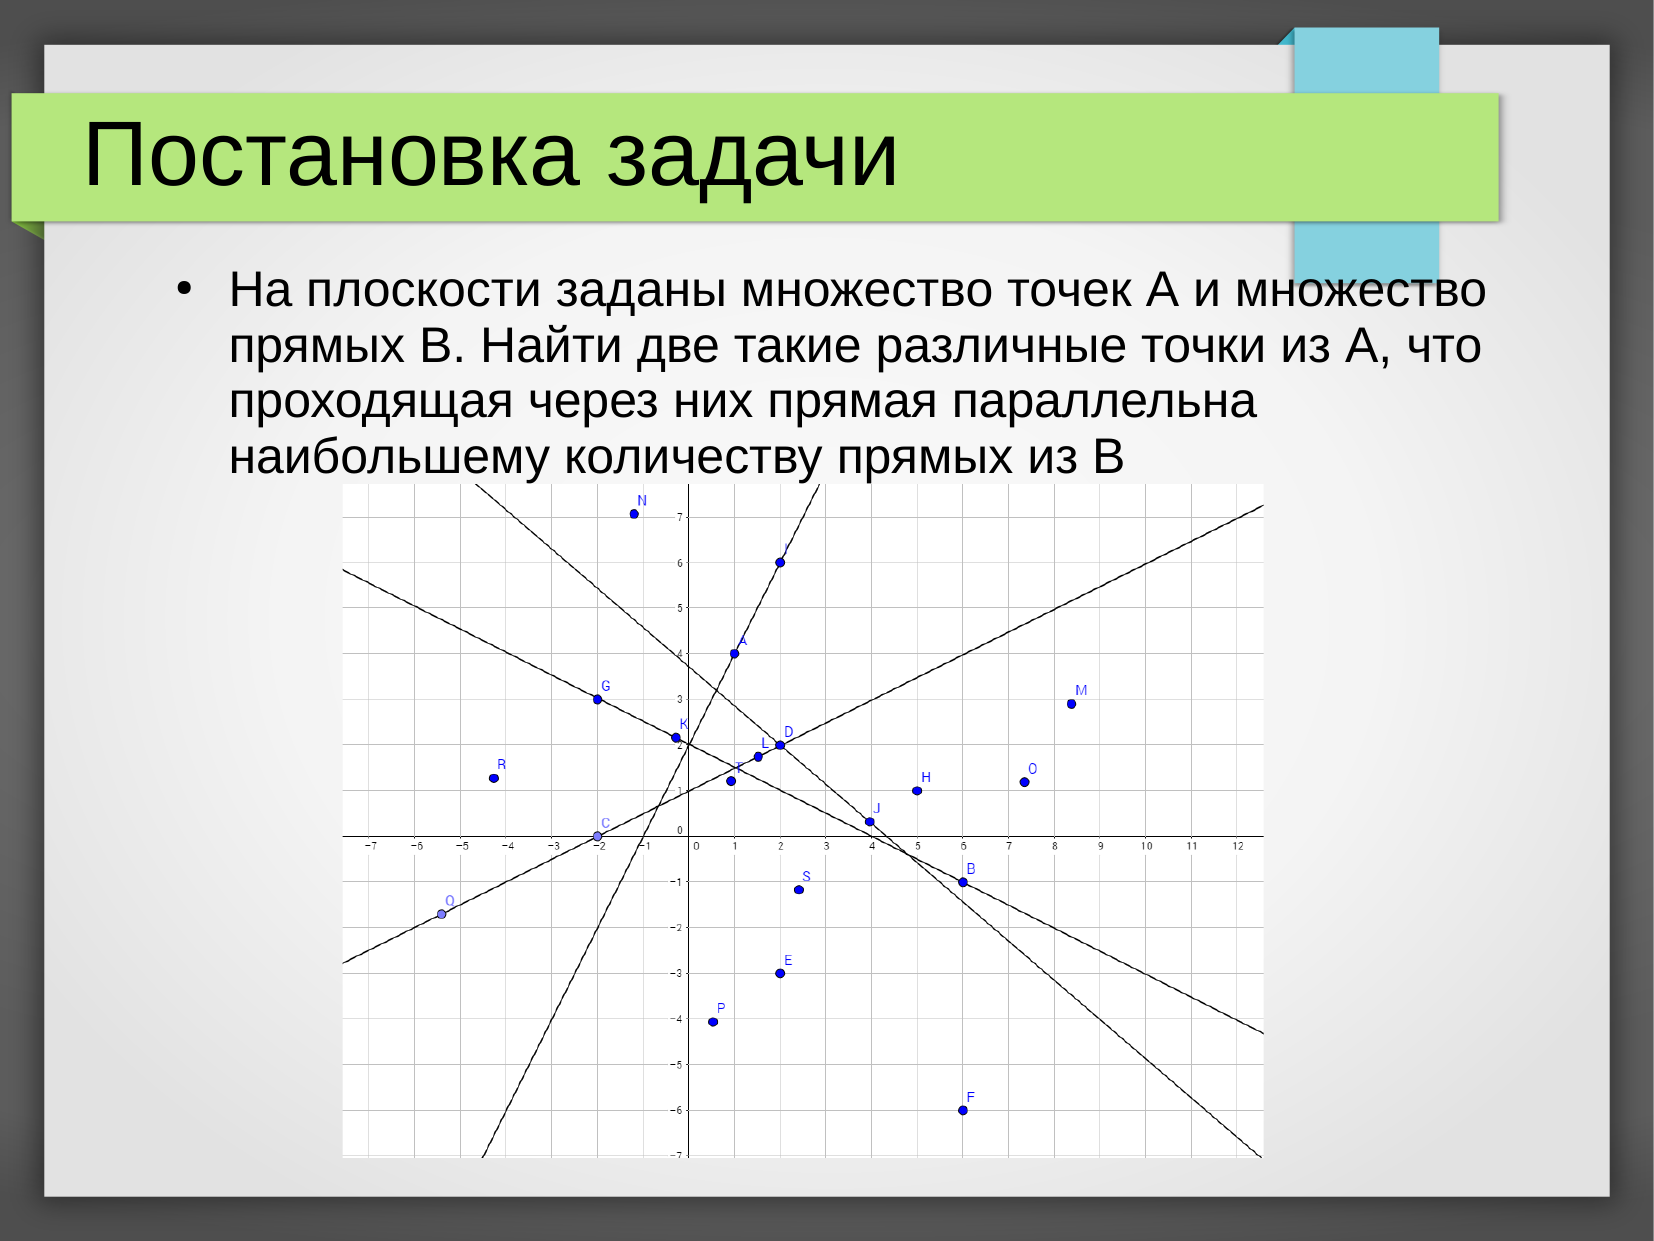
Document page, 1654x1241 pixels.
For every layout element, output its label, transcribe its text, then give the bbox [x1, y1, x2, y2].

list На плоскости заданы множество точек А и множество прямых В. Найти две такие различные точки из А, что проходящая через них прямая параллельна наибольшему количеству прямых из В [82, 261, 1571, 981]
picture [0, 0, 1654, 1241]
title Постановка задачи [82, 94, 1264, 213]
